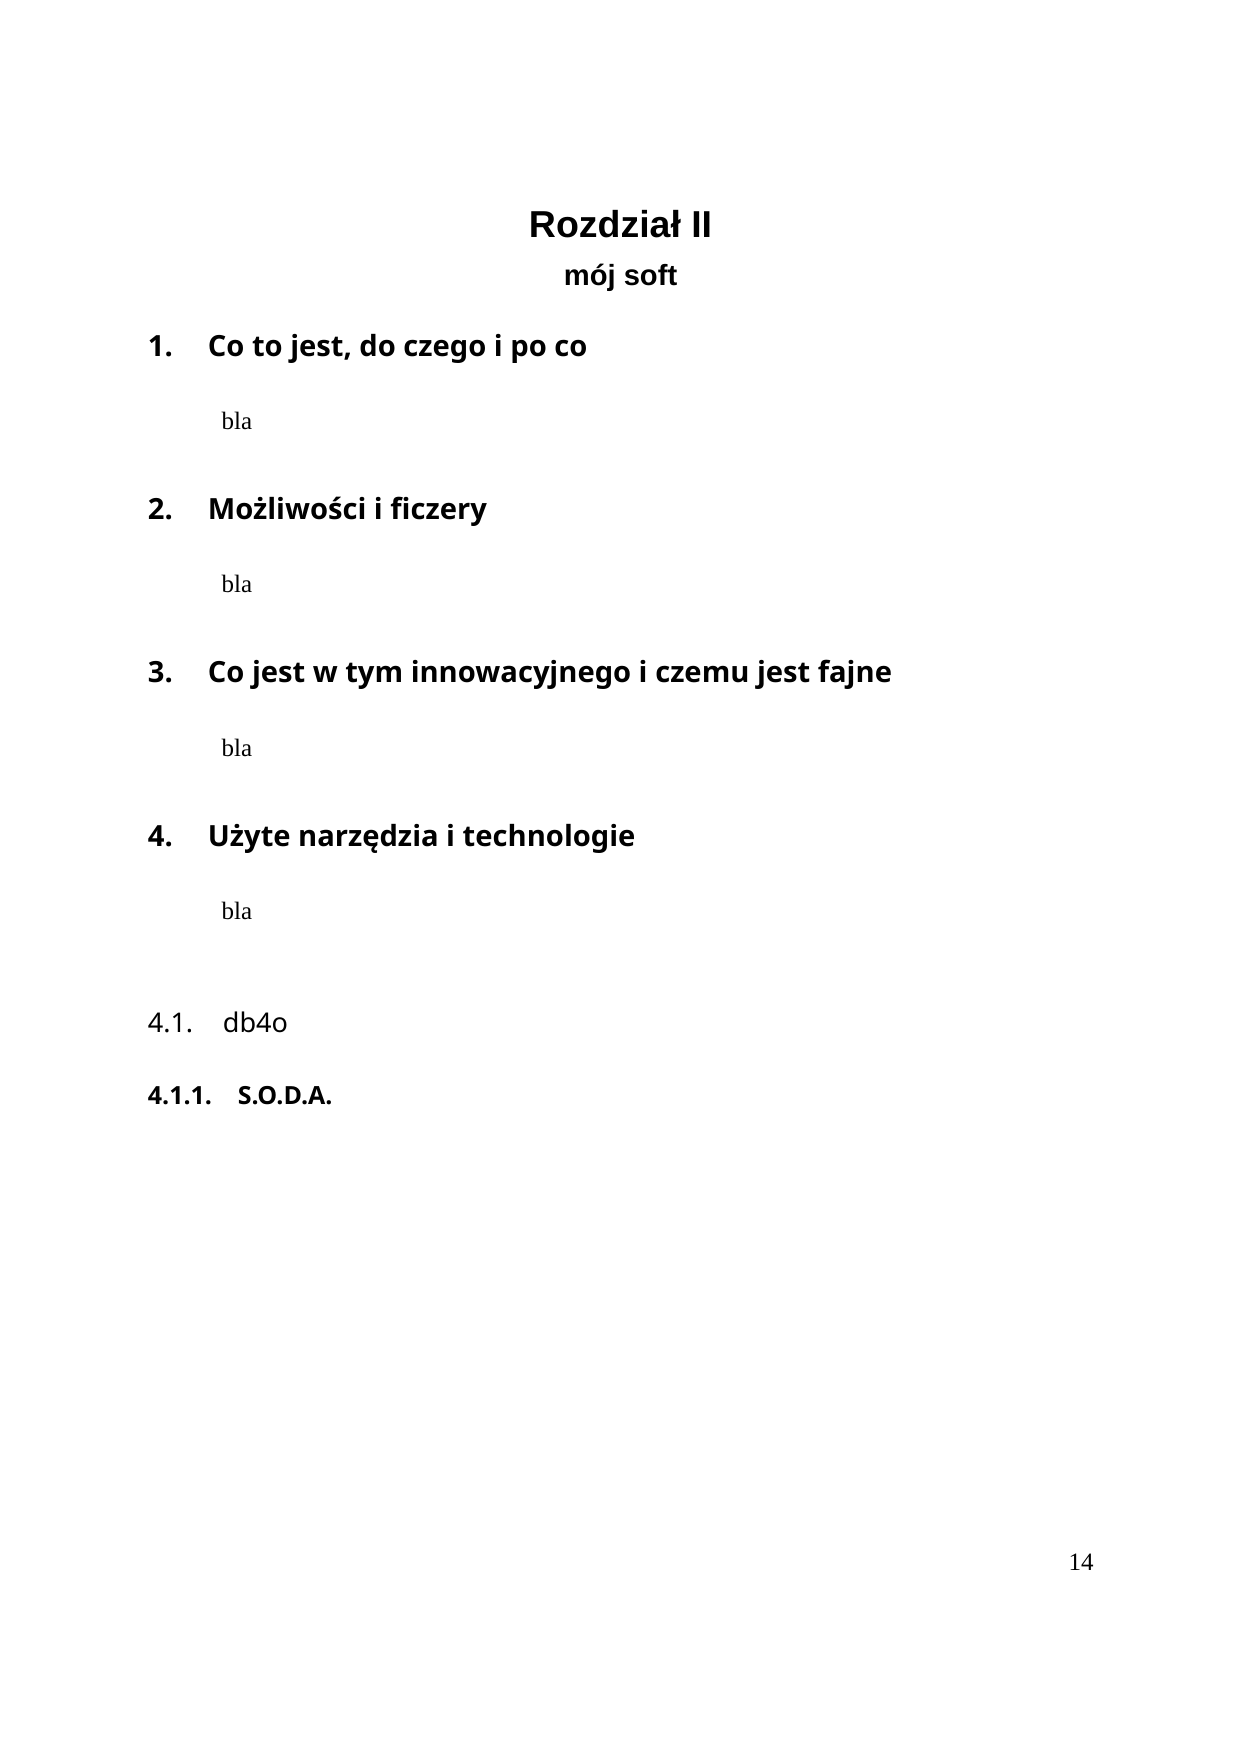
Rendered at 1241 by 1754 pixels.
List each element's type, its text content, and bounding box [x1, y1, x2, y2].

subtitle db4o [148, 1004, 1093, 1041]
text mój soft [148, 258, 1093, 291]
subtitle Co to jest, do czego i po co [148, 325, 1093, 364]
subtitle Co jest w tym innowacyjnego i czemu jest fajne [148, 652, 1093, 691]
text bla [148, 733, 1093, 761]
subtitle Możliwości i ficzery [148, 488, 1093, 528]
text bla [148, 896, 1093, 925]
text bla [148, 406, 1093, 434]
subtitle Użyte narzędzia i technologie [148, 815, 1093, 855]
subtitle Rozdział II [148, 202, 1093, 245]
subtitle S.O.D.A. [148, 1078, 1093, 1112]
text bla [148, 569, 1093, 598]
